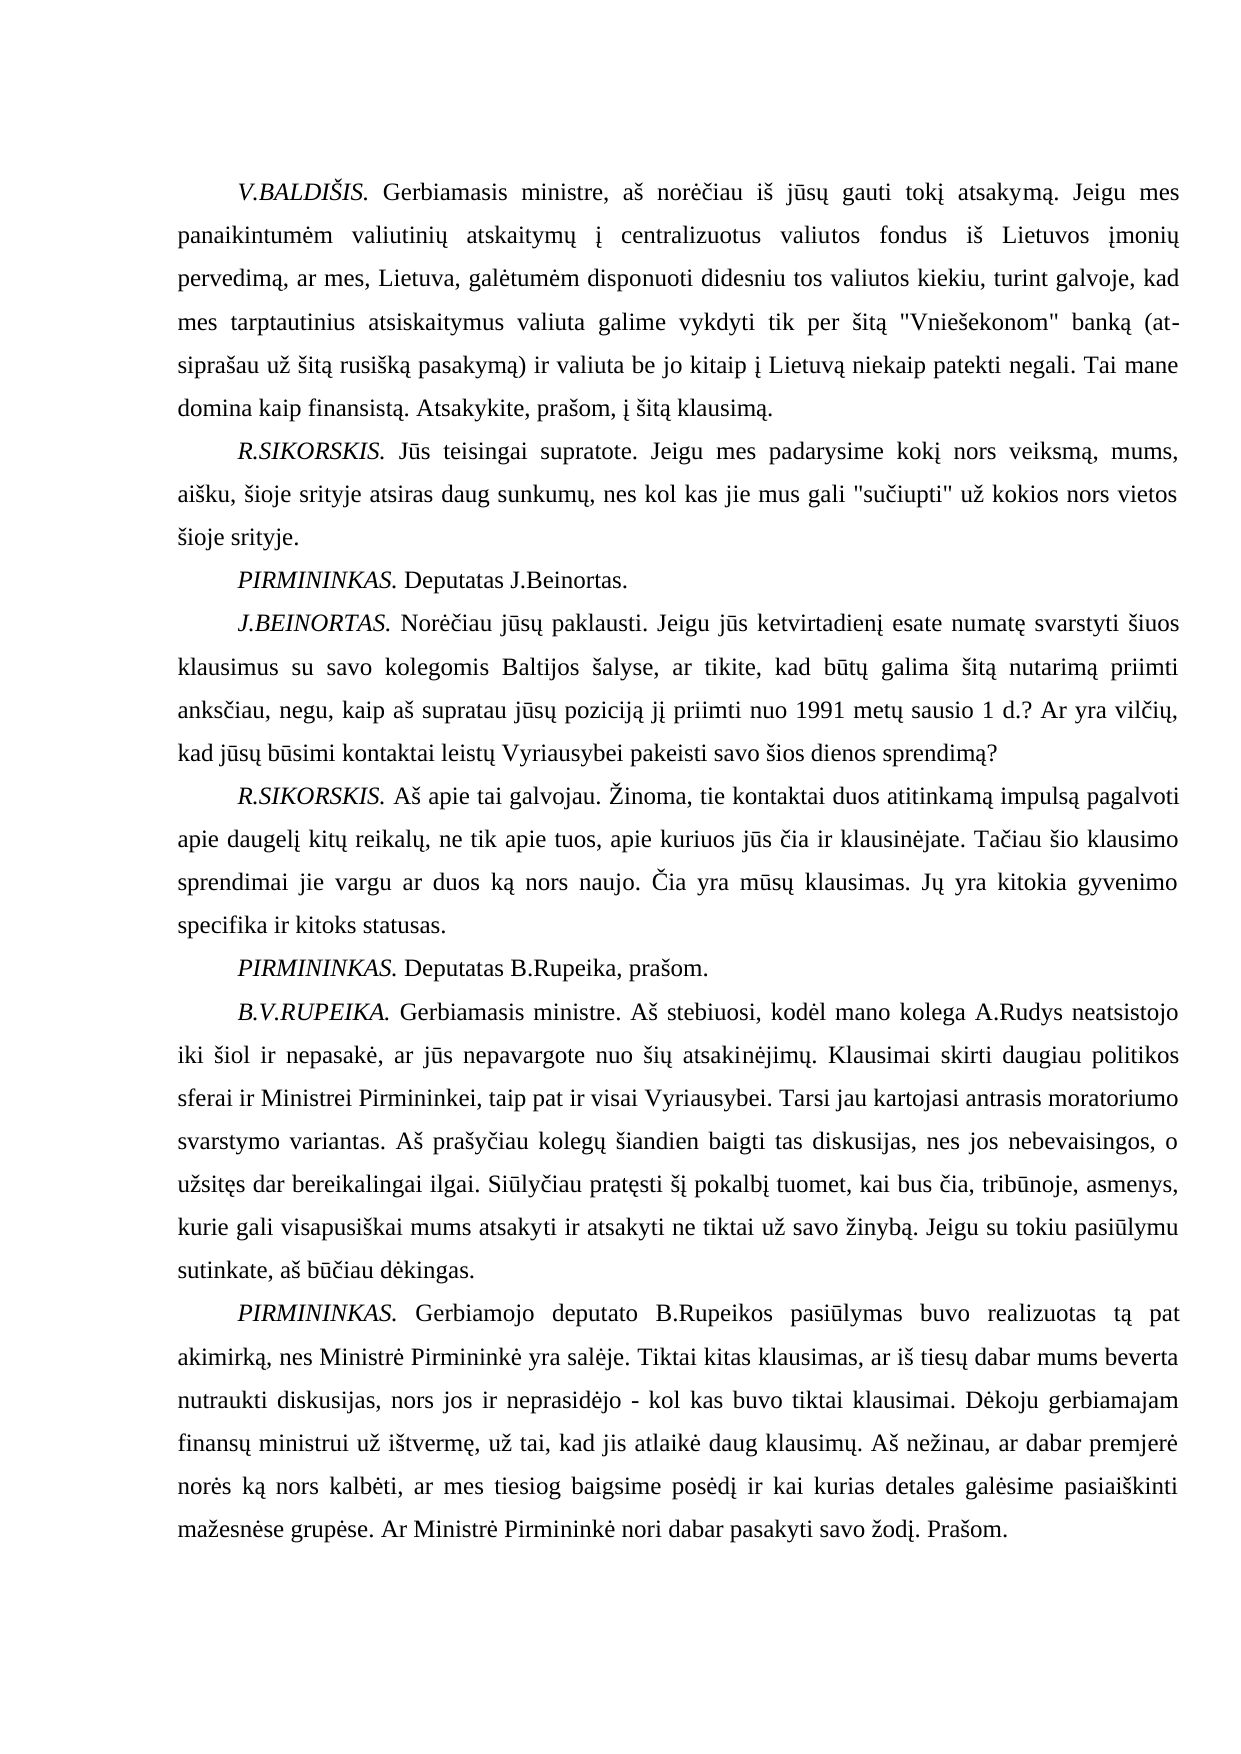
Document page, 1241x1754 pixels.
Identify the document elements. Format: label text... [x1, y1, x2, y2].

text V.BALDIŠIS. Gerbiamasis ministre, aš norėčiau iš jūsų gauti tokį atsaky­mą. Jeigu mes panaikintumėm valiutinių atskaitymų į centralizuotus valiu­tos fondus iš Lietuvos įmonių pervedimą, ar mes, Lietuva, galėtumėm dispo­nuoti didesniu tos valiutos kiekiu, turint galvoje, kad mes tarptautinius atsiskaitymus valiuta galime vykdyti tik per šitą "Vniešekonom" banką (at­siprašau už šitą rusišką pasakymą) ir valiuta be jo kitaip į Lietuvą niekaip patekti negali. Tai mane domina kaip finansistą. Atsakykite, prašom, į šitą klausimą. [177, 177, 1180, 422]
text PIRMININKAS. Deputatas J.Beinortas. [177, 565, 1180, 594]
text R.SIKORSKIS. Jūs teisingai supratote. Jeigu mes padarysime kokį nors veiksmą, mums, aišku, šioje srityje atsiras daug sunkumų, nes kol kas jie mus gali "sučiupti" už kokios nors vietos šioje srityje. [177, 436, 1180, 551]
text J.BEINORTAS. Norėčiau jūsų paklausti. Jeigu jūs ketvirtadienį esate nu­matę svarstyti šiuos klausimus su savo kolegomis Baltijos šalyse, ar tikite, kad būtų galima šitą nutarimą priimti anksčiau, negu, kaip aš supratau jūsų poziciją jį priimti nuo 1991 metų sausio 1 d.? Ar yra vilčių, kad jūsų būsimi kontaktai leistų Vyriausybei pakeisti savo šios dienos sprendimą? [177, 608, 1180, 767]
text B.V.RUPEIKA. Gerbiamasis ministre. Aš stebiuosi, kodėl mano kolega A.Rudys neatsistojo iki šiol ir nepasakė, ar jūs nepavargote nuo šių atsaki­nėjimų. Klausimai skirti daugiau politikos sferai ir Ministrei Pirmininkei, taip pat ir visai Vyriausybei. Tarsi jau kartojasi antrasis moratoriumo svars­tymo variantas. Aš prašyčiau kolegų šiandien baigti tas diskusijas, nes jos nebevaisingos, o užsitęs dar bereikalingai ilgai. Siūlyčiau pratęsti šį pokalbį tuomet, kai bus čia, tribūnoje, asmenys, kurie gali visapusiškai mums atsaky­ti ir atsakyti ne tiktai už savo žinybą. Jeigu su tokiu pasiūlymu sutinkate, aš būčiau dėkingas. [177, 997, 1180, 1284]
text R.SIKORSKIS. Aš apie tai galvojau. Žinoma, tie kontaktai duos atitinka­mą impulsą pagalvoti apie daugelį kitų reikalų, ne tik apie tuos, apie kuriuos jūs čia ir klausinėjate. Tačiau šio klausimo sprendimai jie vargu ar duos ką nors naujo. Čia yra mūsų klausimas. Jų yra kitokia gyvenimo specifika ir kitoks statusas. [177, 781, 1180, 939]
text PIRMININKAS. Gerbiamojo deputato B.Rupeikos pasiūlymas buvo rea­lizuotas tą pat akimirką, nes Ministrė Pirmininkė yra salėje. Tiktai kitas klausimas, ar iš tiesų dabar mums beverta nutraukti diskusijas, nors jos ir neprasidėjo - kol kas buvo tiktai klausimai. Dėkoju gerbiamajam finansų ministrui už ištvermę, už tai, kad jis atlaikė daug klausimų. Aš nežinau, ar dabar premjerė norės ką nors kalbėti, ar mes tiesiog baigsime posėdį ir kai kurias detales galėsime pasiaiškinti mažesnėse grupėse. Ar Ministrė Pirmi­ninkė nori dabar pasakyti savo žodį. Prašom. [177, 1298, 1180, 1543]
text PIRMININKAS. Deputatas B.Rupeika, prašom. [177, 953, 1180, 982]
